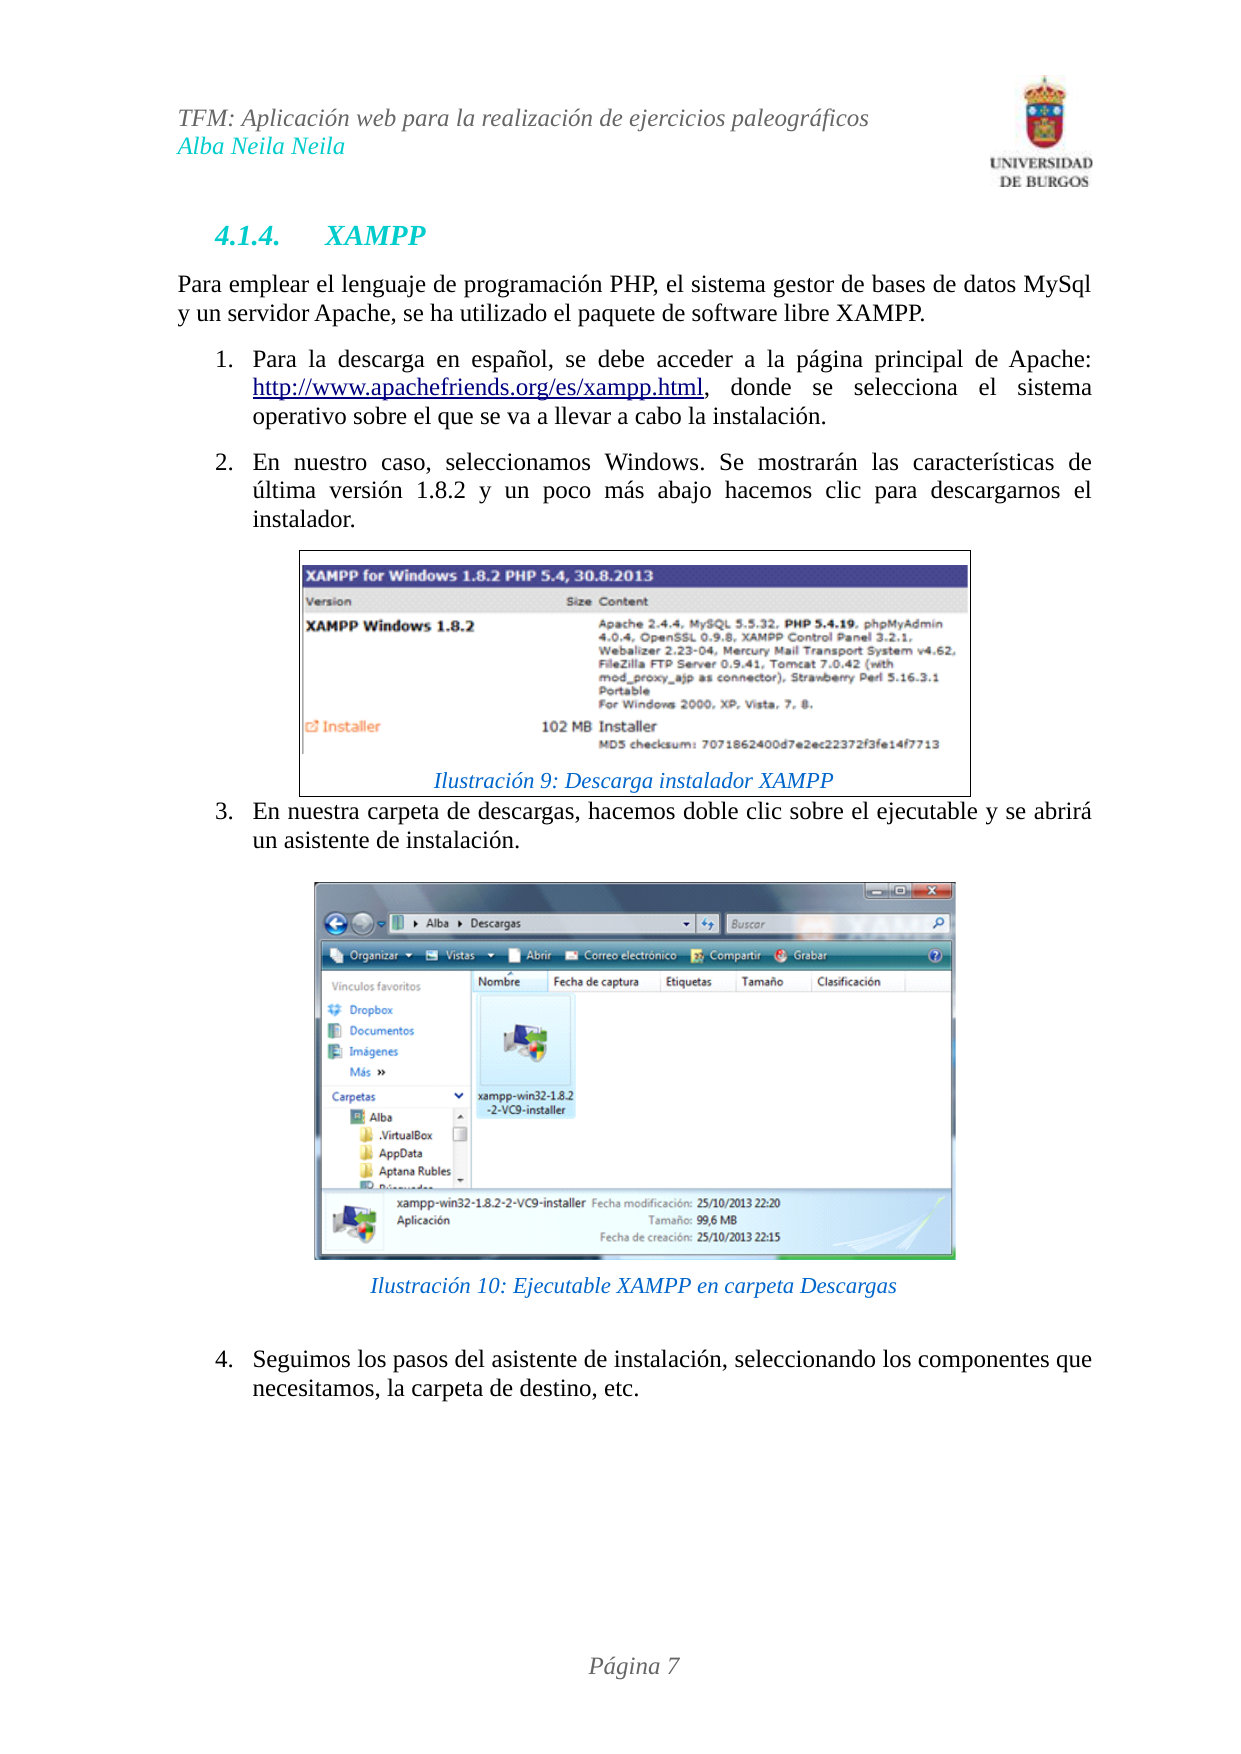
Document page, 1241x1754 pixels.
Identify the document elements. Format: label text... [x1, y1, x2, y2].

subtitle XAMPP [215, 218, 1092, 252]
list Seguimos los pasos del asistente de instalación, seleccionando los componentes que necesitamos, la carpeta de destino, etc. [215, 1344, 1092, 1402]
list Para la descarga en español, se debe acceder a la página principal de Apache: http://www.apachefriends.org/es/xampp.html, donde se selecciona el sistema operativo sobre el que se va a llevar a cabo la instalación. [215, 344, 1092, 430]
picture [990, 75, 1093, 187]
list En nuestra carpeta de descargas, hacemos doble clic sobre el ejecutable y se abrirá un asistente de instalación. [215, 549, 1092, 853]
list Ilustración 9: Descarga instalador XAMPP [302, 754, 967, 793]
text Ilustración 10: Ejecutable XAMPP en carpeta Descargas [314, 1260, 956, 1299]
text Para emplear el lenguaje de programación PHP, el sistema gestor de bases de datos MySql y un servidor Apache, se ha utilizado el paquete de software libre XAMPP. [177, 269, 1092, 327]
list En nuestro caso, seleccionamos Windows. Se mostrarán las características de última versión 1.8.2 y un poco más abajo hacemos clic para descargarnos el instalador. [215, 447, 1092, 533]
